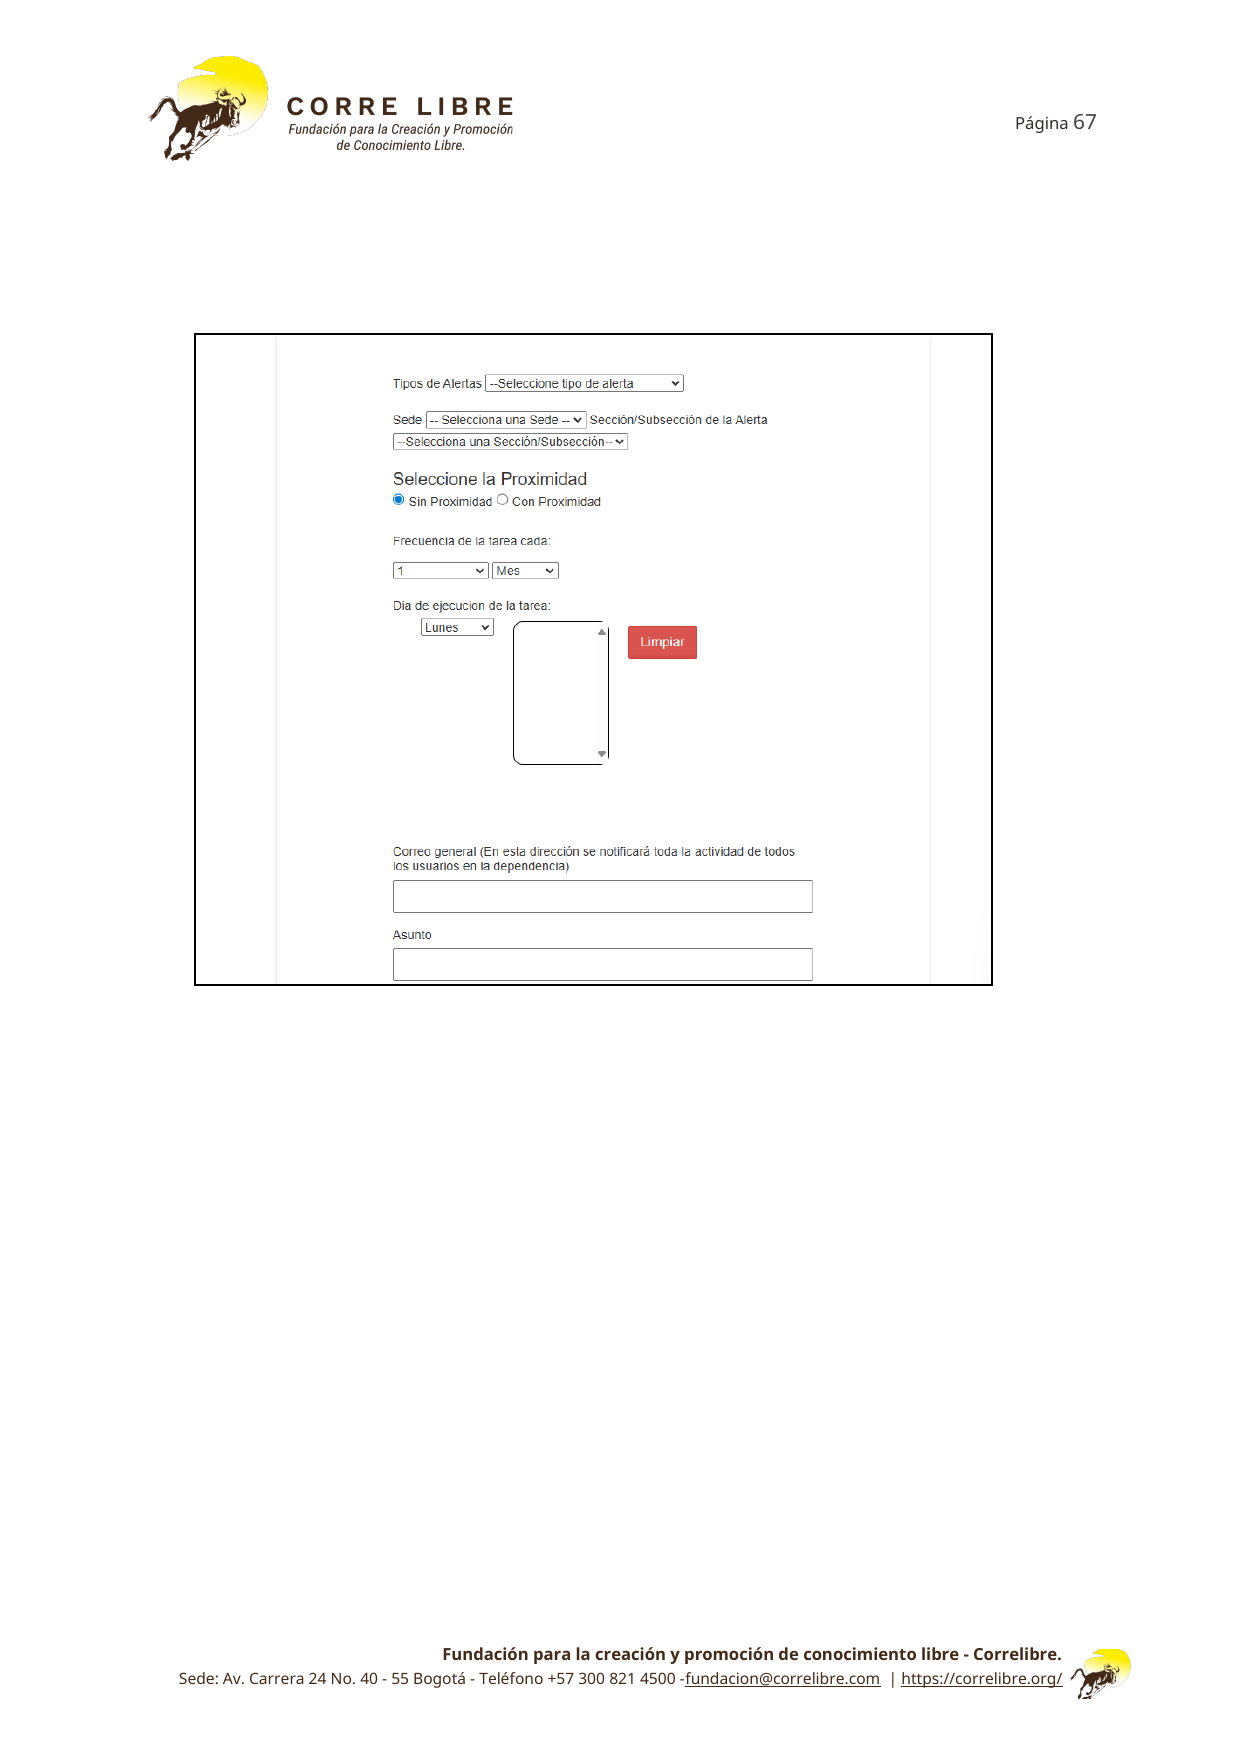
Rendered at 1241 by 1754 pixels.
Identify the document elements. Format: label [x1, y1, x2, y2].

picture [1069, 1649, 1134, 1699]
picture [147, 56, 513, 161]
picture [196, 335, 991, 984]
